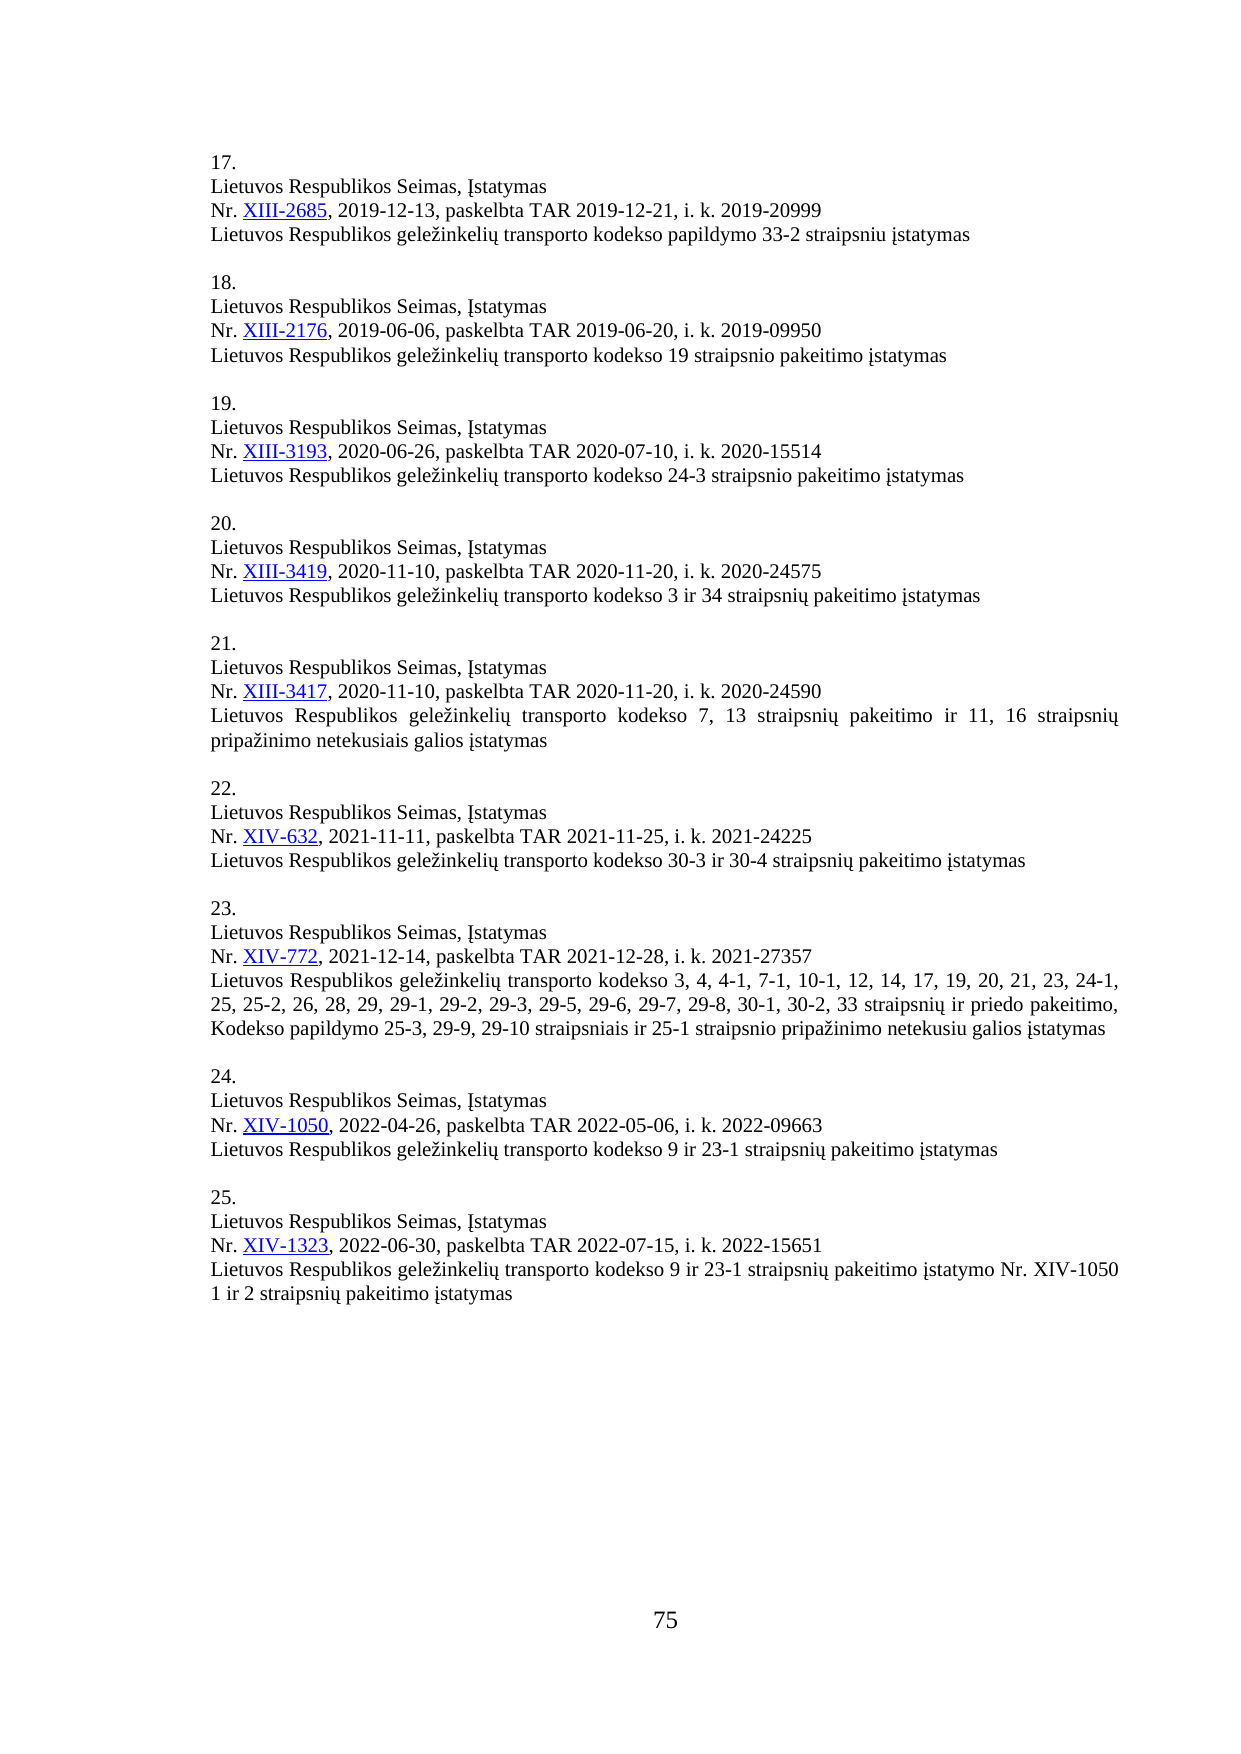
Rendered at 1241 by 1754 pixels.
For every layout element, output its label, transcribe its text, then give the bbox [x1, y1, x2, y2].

text 24. [210, 1064, 1120, 1088]
text Lietuvos Respublikos geležinkelių transporto kodekso papildymo 33-2 straipsniu įstatymas [210, 222, 1120, 246]
text Lietuvos Respublikos Seimas, Įstatymas [210, 800, 1120, 824]
text 23. [210, 896, 1120, 920]
text 25. [210, 1185, 1120, 1209]
text 21. [210, 631, 1120, 655]
text Nr. XIII-3193, 2020-06-26, paskelbta TAR 2020-07-10, i. k. 2020-15514 [210, 439, 1120, 463]
text Lietuvos Respublikos geležinkelių transporto kodekso 9 ir 23-1 straipsnių pakeitimo įstatymas [210, 1137, 1120, 1161]
text Lietuvos Respublikos geležinkelių transporto kodekso 24-3 straipsnio pakeitimo įstatymas [210, 463, 1120, 487]
text 22. [210, 776, 1120, 800]
text 18. [210, 270, 1120, 294]
text Lietuvos Respublikos Seimas, Įstatymas [210, 1088, 1120, 1112]
text 17. [210, 150, 1120, 174]
text Nr. XIV-1323, 2022-06-30, paskelbta TAR 2022-07-15, i. k. 2022-15651 [210, 1233, 1120, 1257]
text Nr. XIV-772, 2021-12-14, paskelbta TAR 2021-12-28, i. k. 2021-27357 [210, 944, 1120, 968]
text Lietuvos Respublikos Seimas, Įstatymas [210, 294, 1120, 318]
text Lietuvos Respublikos Seimas, Įstatymas [210, 1209, 1120, 1233]
text Lietuvos Respublikos geležinkelių transporto kodekso 9 ir 23-1 straipsnių pakeitimo įstatymo Nr. XIV-1050 1 ir 2 straipsnių pakeitimo įstatymas [210, 1257, 1120, 1305]
text Nr. XIV-1050, 2022-04-26, paskelbta TAR 2022-05-06, i. k. 2022-09663 [210, 1112, 1120, 1137]
text 19. [210, 391, 1120, 415]
text Lietuvos Respublikos Seimas, Įstatymas [210, 535, 1120, 559]
text Nr. XIV-632, 2021-11-11, paskelbta TAR 2021-11-25, i. k. 2021-24225 [210, 824, 1120, 848]
text Nr. XIII-3417, 2020-11-10, paskelbta TAR 2020-11-20, i. k. 2020-24590 [210, 679, 1120, 703]
text Lietuvos Respublikos geležinkelių transporto kodekso 3 ir 34 straipsnių pakeitimo įstatymas [210, 583, 1120, 607]
text Nr. XIII-2176, 2019-06-06, paskelbta TAR 2019-06-20, i. k. 2019-09950 [210, 318, 1120, 342]
text Lietuvos Respublikos Seimas, Įstatymas [210, 174, 1120, 198]
text Nr. XIII-3419, 2020-11-10, paskelbta TAR 2020-11-20, i. k. 2020-24575 [210, 559, 1120, 583]
text Lietuvos Respublikos Seimas, Įstatymas [210, 920, 1120, 944]
text Lietuvos Respublikos geležinkelių transporto kodekso 30-3 ir 30-4 straipsnių pakeitimo įstatymas [210, 848, 1120, 872]
text 20. [210, 511, 1120, 535]
text Lietuvos Respublikos geležinkelių transporto kodekso 7, 13 straipsnių pakeitimo ir 11, 16 straipsnių pripažinimo netekusiais galios įstatymas [210, 703, 1120, 752]
text Lietuvos Respublikos geležinkelių transporto kodekso 19 straipsnio pakeitimo įstatymas [210, 342, 1120, 367]
text Lietuvos Respublikos Seimas, Įstatymas [210, 415, 1120, 439]
text Nr. XIII-2685, 2019-12-13, paskelbta TAR 2019-12-21, i. k. 2019-20999 [210, 198, 1120, 222]
text Lietuvos Respublikos Seimas, Įstatymas [210, 655, 1120, 679]
text Lietuvos Respublikos geležinkelių transporto kodekso 3, 4, 4-1, 7-1, 10-1, 12, 14, 17, 19, 20, 21, 23, 24-1, 25, 25-2, 26, 28, 29, 29-1, 29-2, 29-3, 29-5, 29-6, 29-7, 29-8, 30-1, 30-2, 33 straipsnių ir priedo pakeitimo, Kodekso papildymo 25-3, 29-9, 29-10 straipsniais ir 25-1 straipsnio pripažinimo netekusiu galios įstatymas [210, 968, 1120, 1040]
